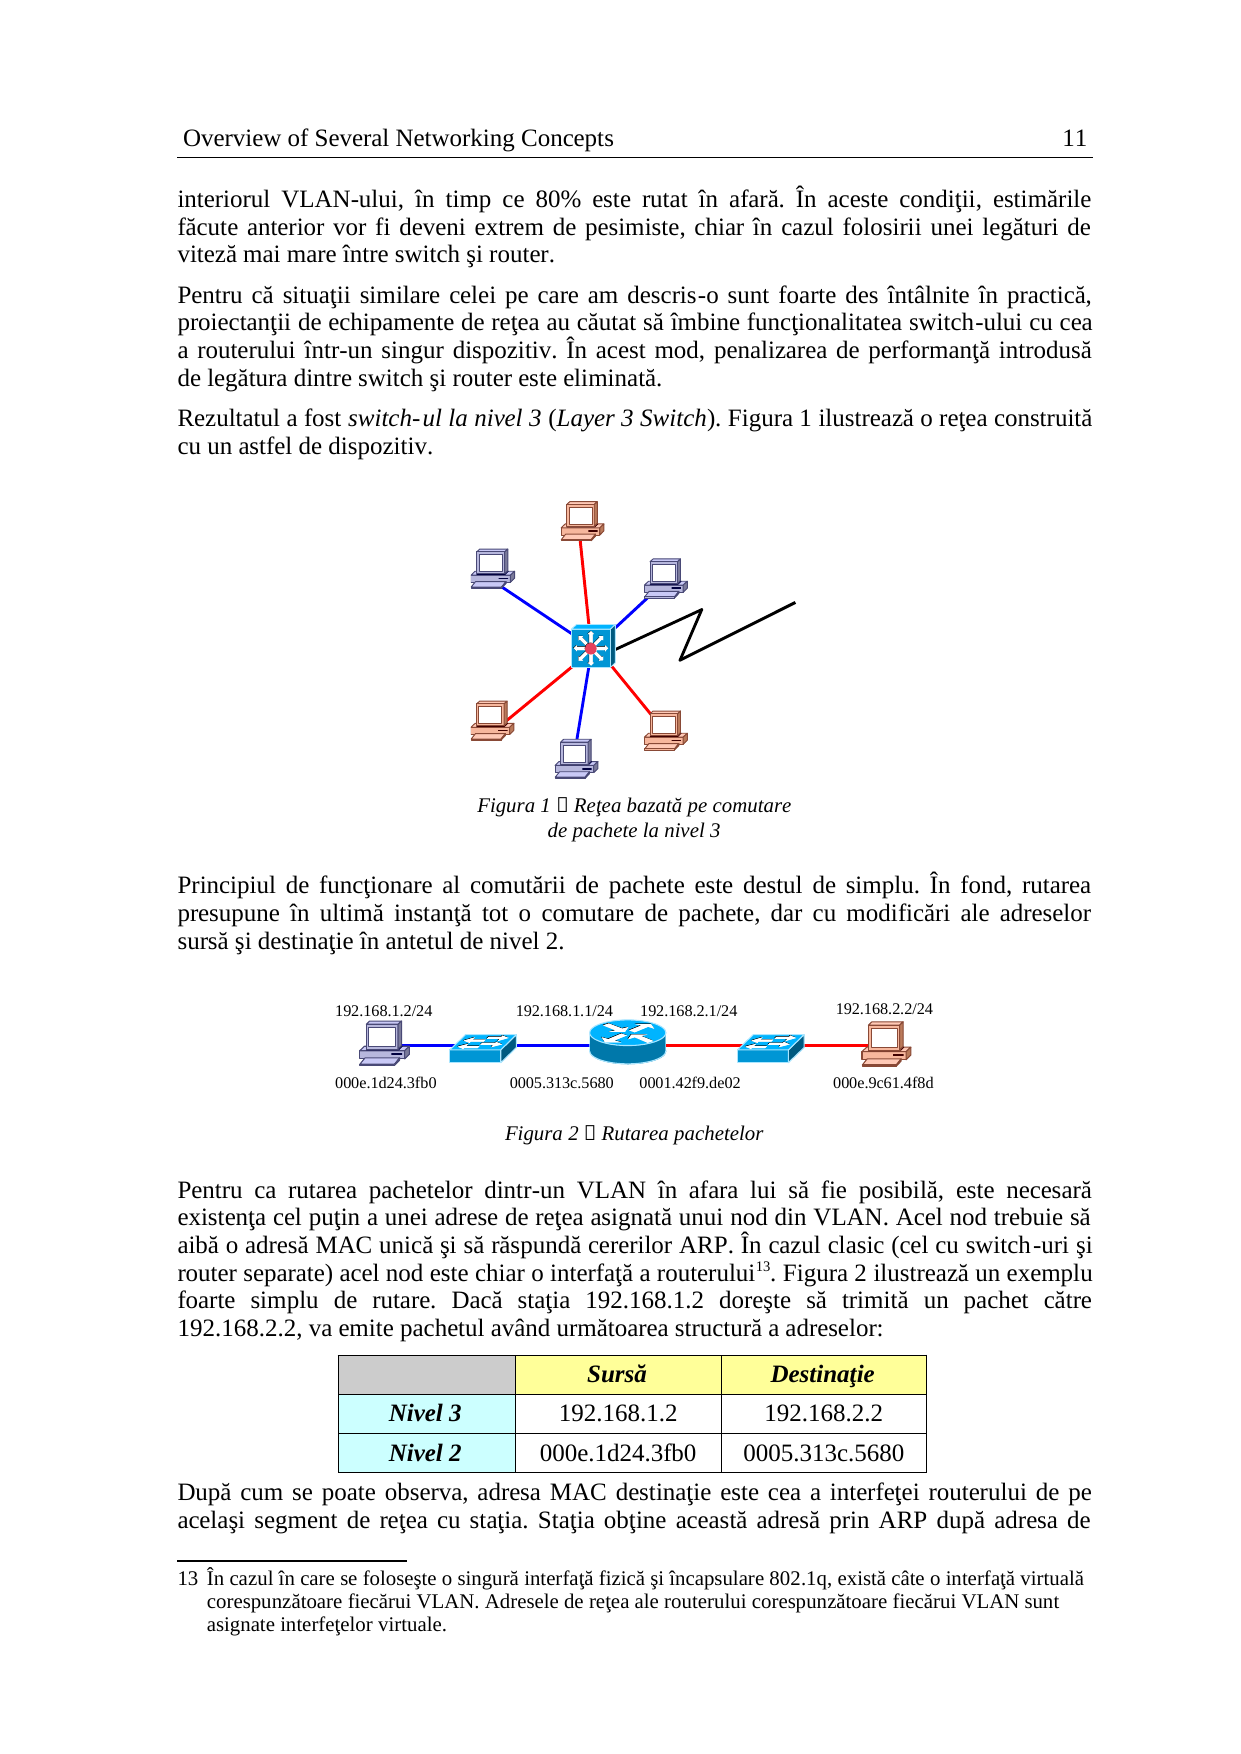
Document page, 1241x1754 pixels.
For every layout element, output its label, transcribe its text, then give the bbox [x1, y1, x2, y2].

table_cell 000e.1d24.3fb0 [516, 1434, 721, 1472]
text În cazul în care se foloseşte o singură interfaţă fizică şi încapsulare 802.1q, există câte o interfaţă virtuală corespunzătoare fiecărui VLAN. Adresele de reţea ale routerului corespunzătoare fiecărui VLAN sunt asignate interfeţelor virtuale. [177, 1567, 1093, 1636]
text Figura 2  Rutarea pachetelor [335, 996, 935, 1146]
table_header Destinaţie [722, 1356, 926, 1394]
text După cum se poate observa, adresa MAC destinaţie este cea a interfeţei routerului de pe acelaşi segment de reţea cu staţia. Staţia obţine această adresă prin ARP după adresa de [177, 1478, 1093, 1534]
text interiorul VLAN‑ului, în timp ce 80% este rutat în afară. În aceste condiţii, estimările făcute anterior vor fi deveni extrem de pesimiste, chiar în cazul folosirii unei legături de viteză mai mare între switch şi router. [177, 185, 1093, 268]
table_header [339, 1356, 515, 1394]
text Principiul de funcţionare al comutării de pachete este destul de simplu. În fond, rutarea presupune în ultimă instanţă tot o comutare de pachete, dar cu modificări ale adreselor sursă şi destinaţie în antetul de nivel 2. [177, 472, 1093, 954]
table_cell 192.168.1.2 [516, 1395, 721, 1433]
text Figura 1  Reţea bazată pe comutare de pachete la nivel 3 [471, 501, 799, 842]
text Pentru că situaţii similare celei pe care am descris‑o sunt foarte des întâlnite în practică, proiectanţii de echipamente de reţea au căutat să îmbine funcţionalitatea switch‑ului cu cea a routerului într‑un singur dispozitiv. În acest mod, penalizarea de performanţă introdusă de legătura dintre switch şi router este eliminată. [177, 281, 1093, 392]
table_header Sursă [516, 1356, 721, 1394]
text Rezultatul a fost switch‑ul la nivel 3 (Layer 3 Switch). Figura 1 ilustrează o reţea construită cu un astfel de dispozitiv. [177, 404, 1093, 459]
table_cell 192.168.2.2 [722, 1395, 926, 1433]
table_cell Nivel 3 [339, 1395, 515, 1433]
table_cell 0005.313c.5680 [722, 1434, 926, 1472]
table_cell Nivel 2 [339, 1434, 515, 1472]
text Pentru ca rutarea pachetelor dintr‑un VLAN în afara lui să fie posibilă, este necesară existenţa cel puţin a unei adrese de reţea asignată unui nod din VLAN. Acel nod trebuie să aibă o adresă MAC unică şi să răspundă cererilor ARP. În cazul clasic (cel cu switch‑uri şi router separate) acel nod este chiar o interfaţă a routerului. Figura 2 ilustrează un exemplu foarte simplu de rutare. Dacă staţia 192.168.1.2 doreşte să trimită un pachet către 192.168.2.2, va emite pachetul având următoarea structură a adreselor: [177, 967, 1093, 1342]
